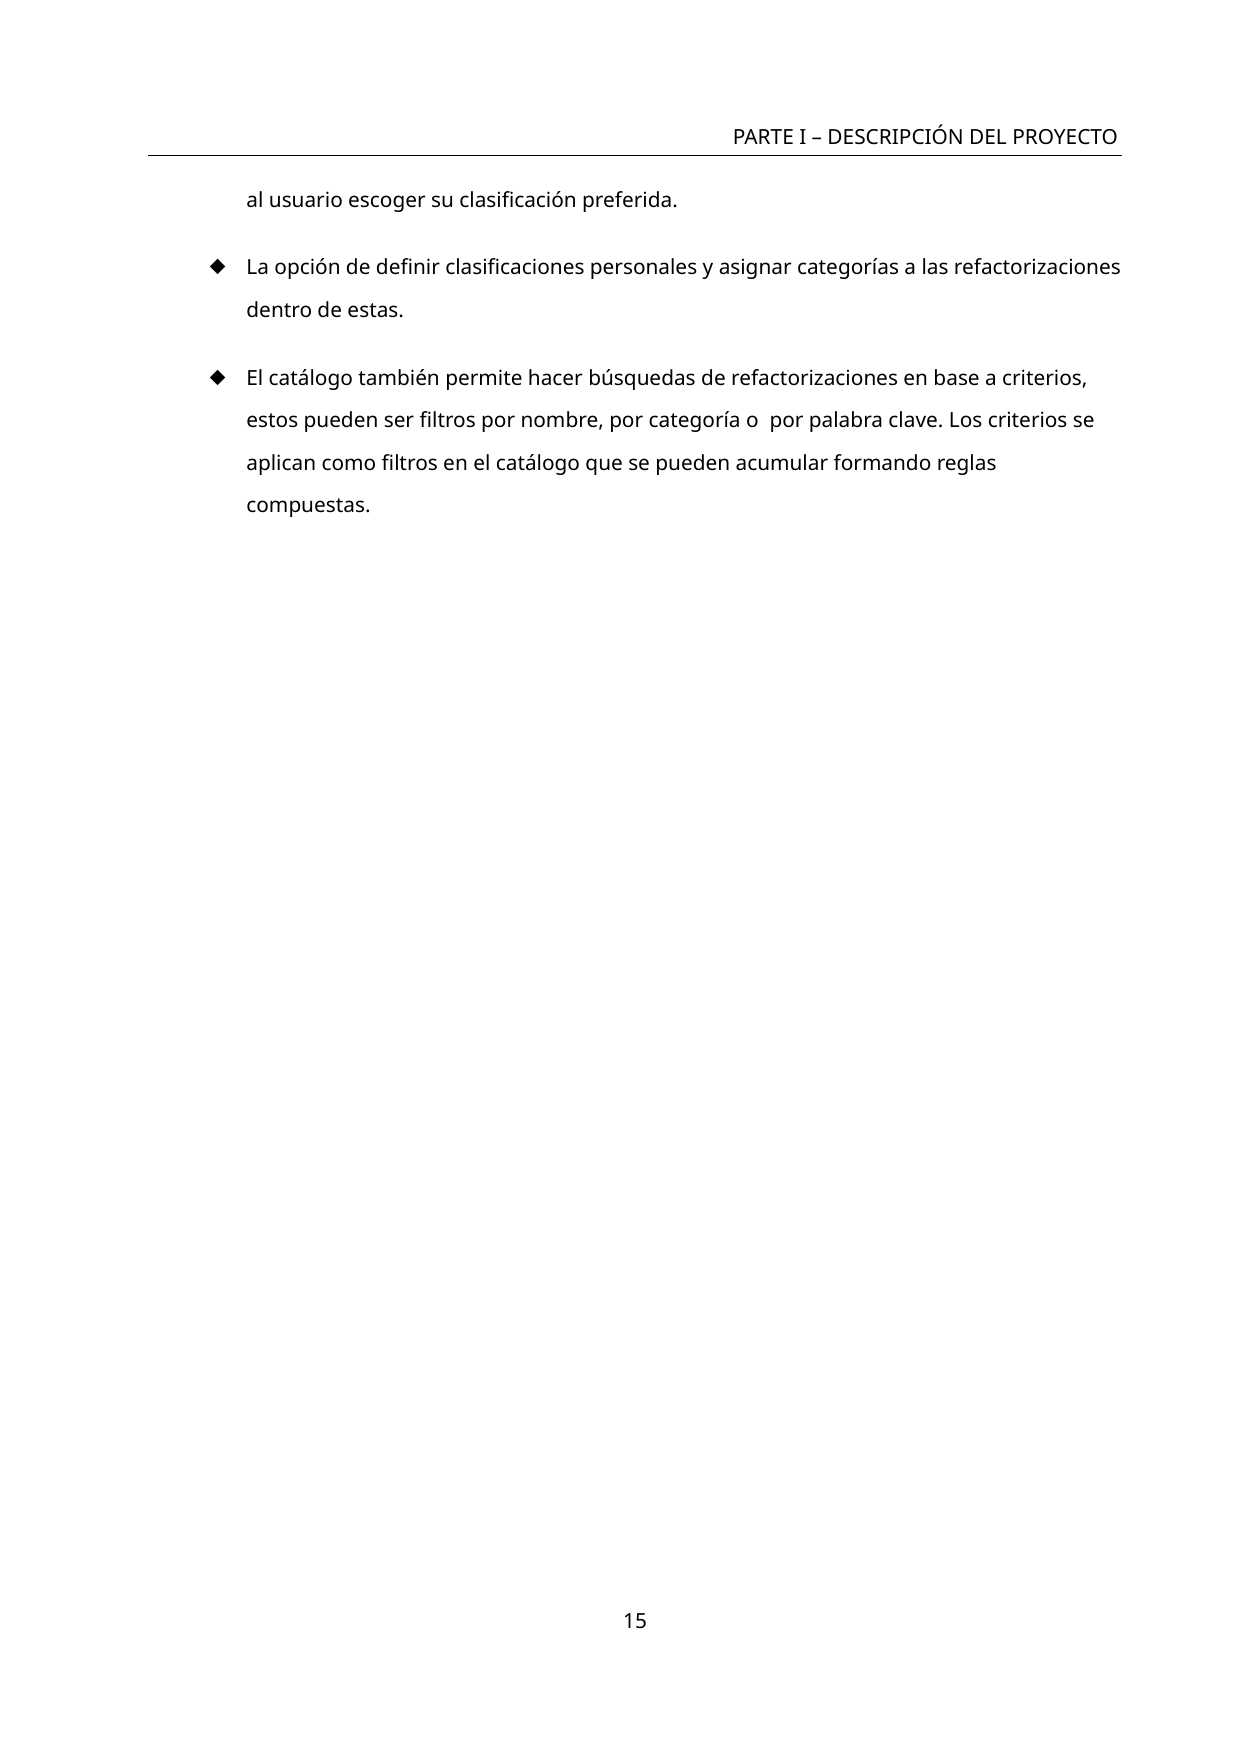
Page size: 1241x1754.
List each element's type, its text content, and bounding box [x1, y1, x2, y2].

list al usuario escoger su clasificación preferida. [209, 185, 1122, 213]
list La opción de definir clasificaciones personales y asignar categorías a las refactorizaciones dentro de estas. [209, 252, 1122, 323]
list El catálogo también permite hacer búsquedas de refactorizaciones en base a criterios, estos pueden ser filtros por nombre, por categoría o por palabra clave. Los criterios se aplican como filtros en el catálogo que se pueden acumular formando reglas compuestas. [209, 363, 1122, 519]
